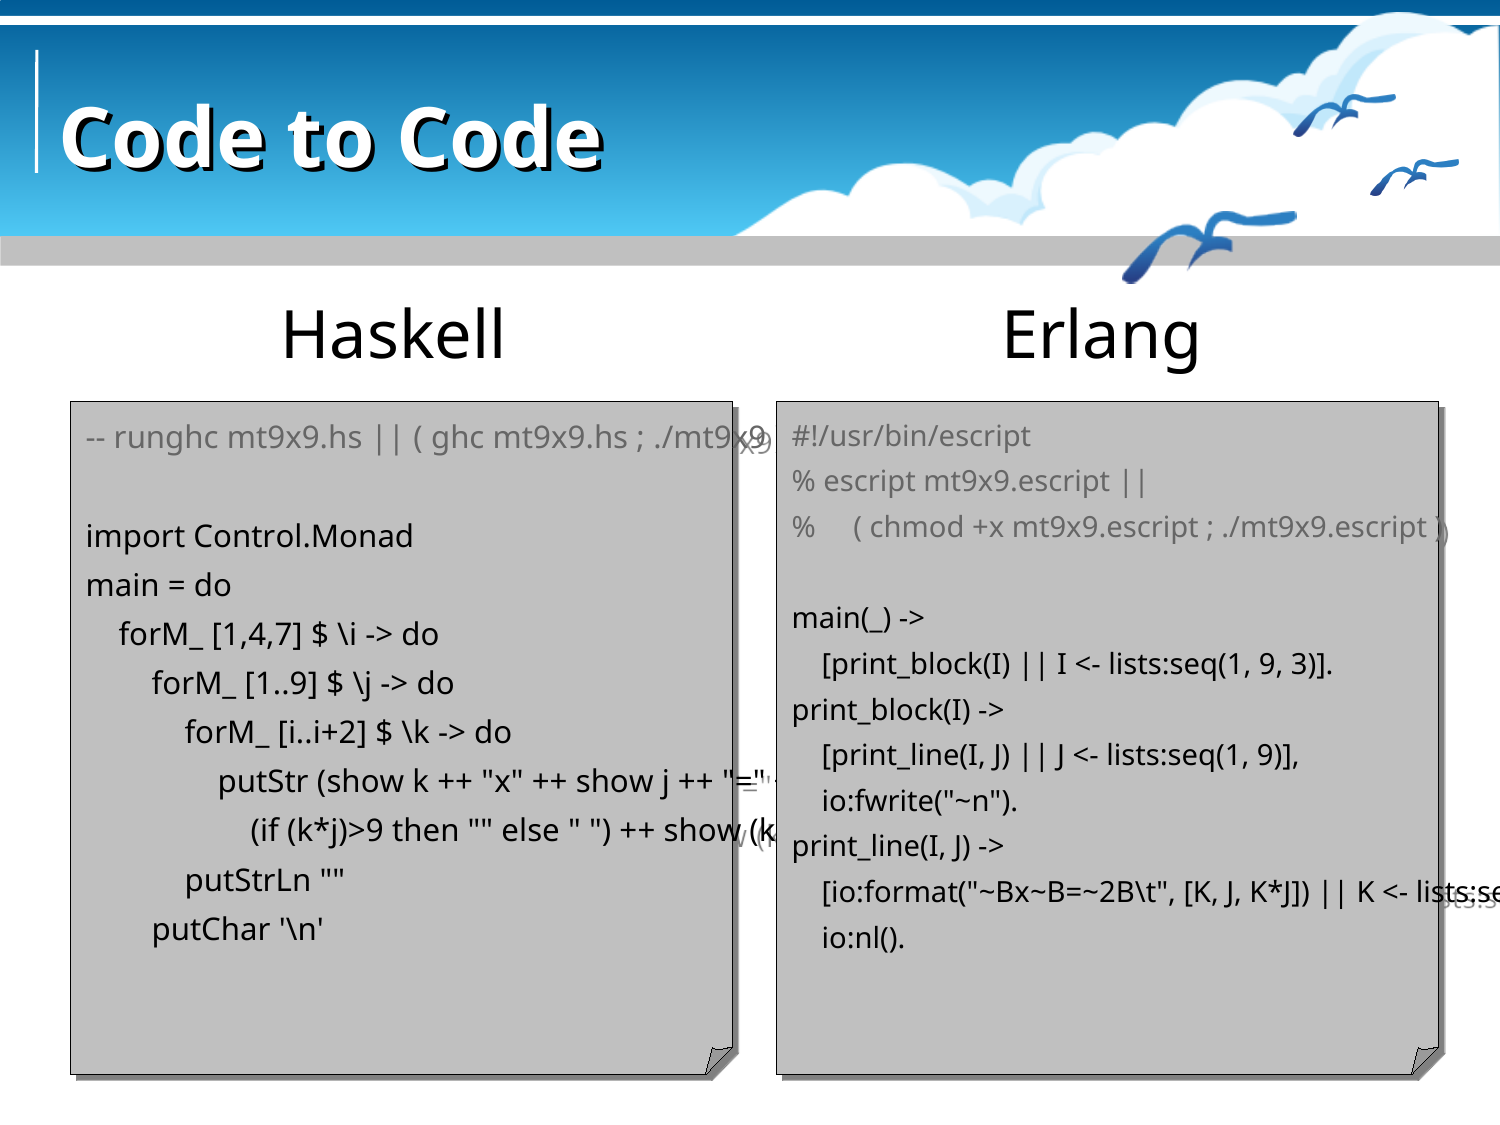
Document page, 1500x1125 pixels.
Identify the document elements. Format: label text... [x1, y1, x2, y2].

text_box #!/usr/bin/escript % escript mt9x9.escript || % ( chmod +x mt9x9.escript ; ./mt9x9.escript ) main(_) -> [print_block(I) || I <- lists:seq(1, 9, 3)]. print_block(I) -> [print_line(I, J) || J <- lists:seq(1, 9)], io:fwrite("~n"). print_line(I, J) -> [io:format("~Bx~B=~2B\t", [K, J, K*J]) || K <- lists:seq(I, I+2)], io:nl(). [776, 401, 1439, 1075]
picture [730, 12, 1500, 284]
text_box -- runghc mt9x9.hs || ( ghc mt9x9.hs ; ./mt9x9 ) import Control.Monad main = do forM_ [1,4,7] $ \i -> do forM_ [1..9] $ \j -> do forM_ [i..i+2] $ \k -> do putStr (show k ++ "x" ++ show j ++ "=" ++ (if (k*j)>9 then "" else " ") ++ show (k*j) ++ "\t") putStrLn "" putChar '\n' [70, 401, 733, 1075]
text_box Haskell [265, 283, 585, 388]
text_box Erlang [986, 283, 1276, 388]
title Code to Code [59, 86, 1465, 186]
